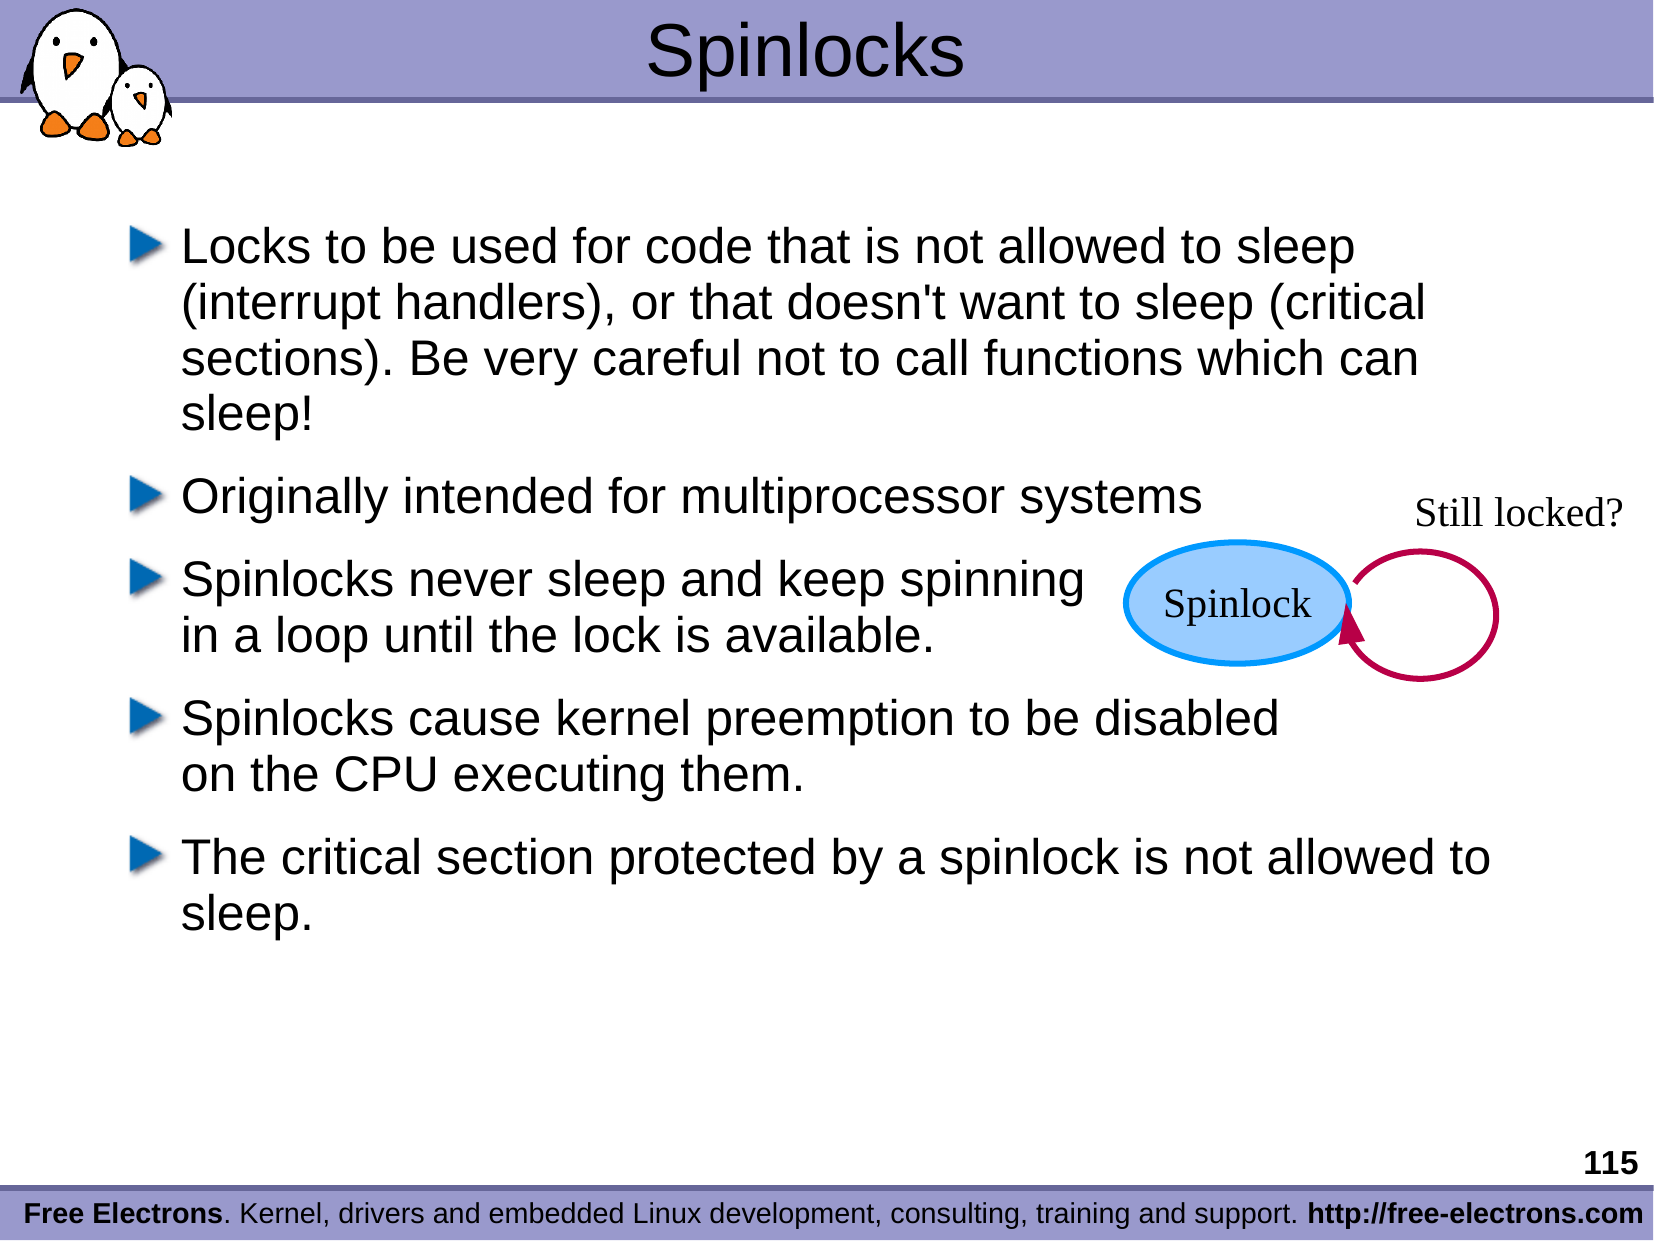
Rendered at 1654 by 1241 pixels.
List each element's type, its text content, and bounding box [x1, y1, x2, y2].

list Locks to be used for code that is not allowed to sleep (interrupt handlers), or that doesn't want to sleep (critical sections). Be very careful not to call functions which can sleep! Originally intended for multiprocessor systems Spinlocks never sleep and keep spinning in a loop until the lock is available. Spinlocks cause kernel preemption to be disabled on the CPU executing them. The critical section protected by a spinlock is not allowed to sleep. [109, 218, 1522, 1069]
title Spinlocks [60, 0, 1551, 102]
text_box Still locked? [1414, 489, 1625, 548]
picture [20, 8, 172, 147]
text_box Spinlock [1125, 542, 1349, 664]
